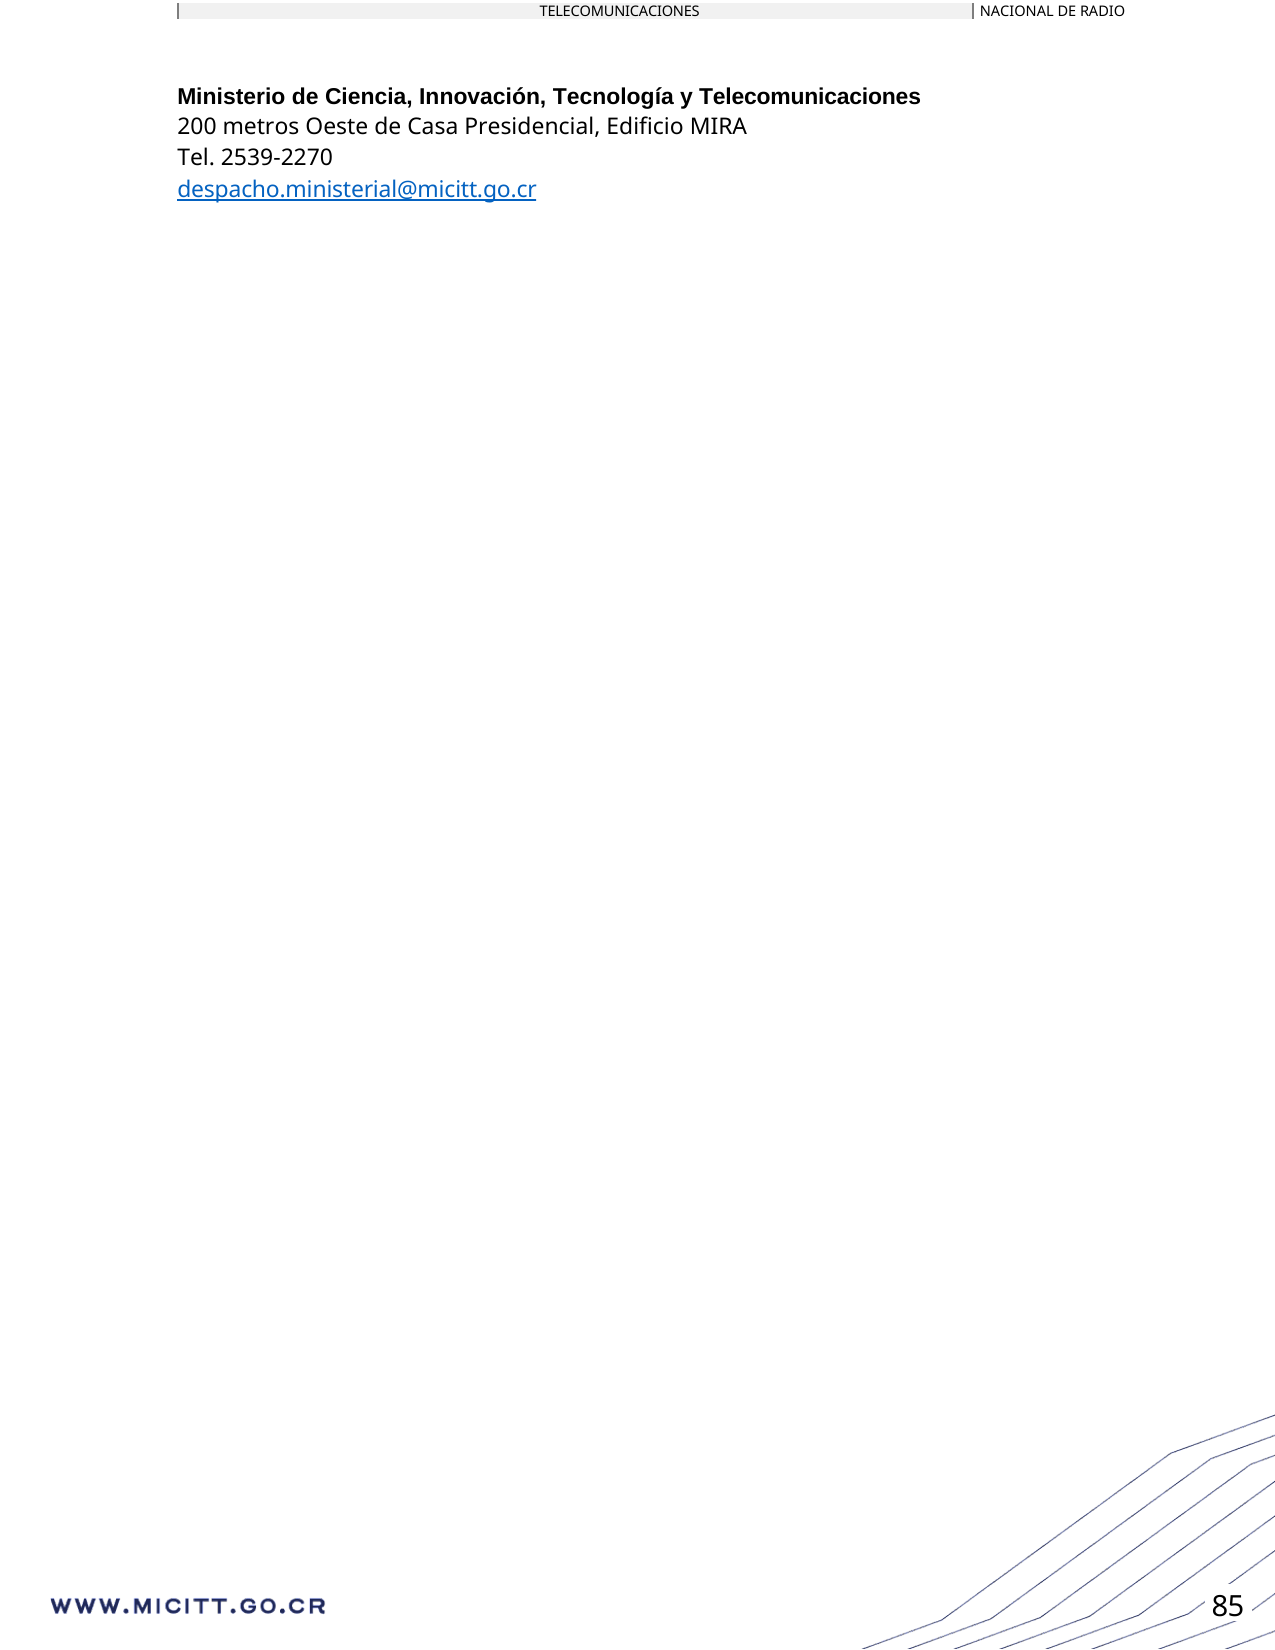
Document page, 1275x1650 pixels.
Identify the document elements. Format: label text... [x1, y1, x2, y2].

table_cell [128, 3, 177, 19]
table_cell [499, 3, 532, 19]
table_cell [848, 3, 972, 19]
table_cell [386, 3, 418, 19]
table_cell NACIONAL DE RADIO [974, 3, 1192, 19]
text Ministerio de Ciencia, Innovación, Tecnología y Telecomunicaciones [177, 83, 1260, 109]
text 200 metros Oeste de Casa Presidencial, Edificio MIRA Tel. 2539-2270 [177, 110, 764, 172]
table_cell [254, 3, 355, 19]
table_cell [179, 3, 254, 19]
table_cell [355, 3, 386, 19]
table_cell [811, 3, 848, 19]
text despacho.ministerial@micitt.go.cr [177, 172, 1260, 204]
table_cell [457, 3, 499, 19]
table_cell [418, 3, 457, 19]
table_cell TELECOMUNICACIONES [532, 3, 811, 19]
